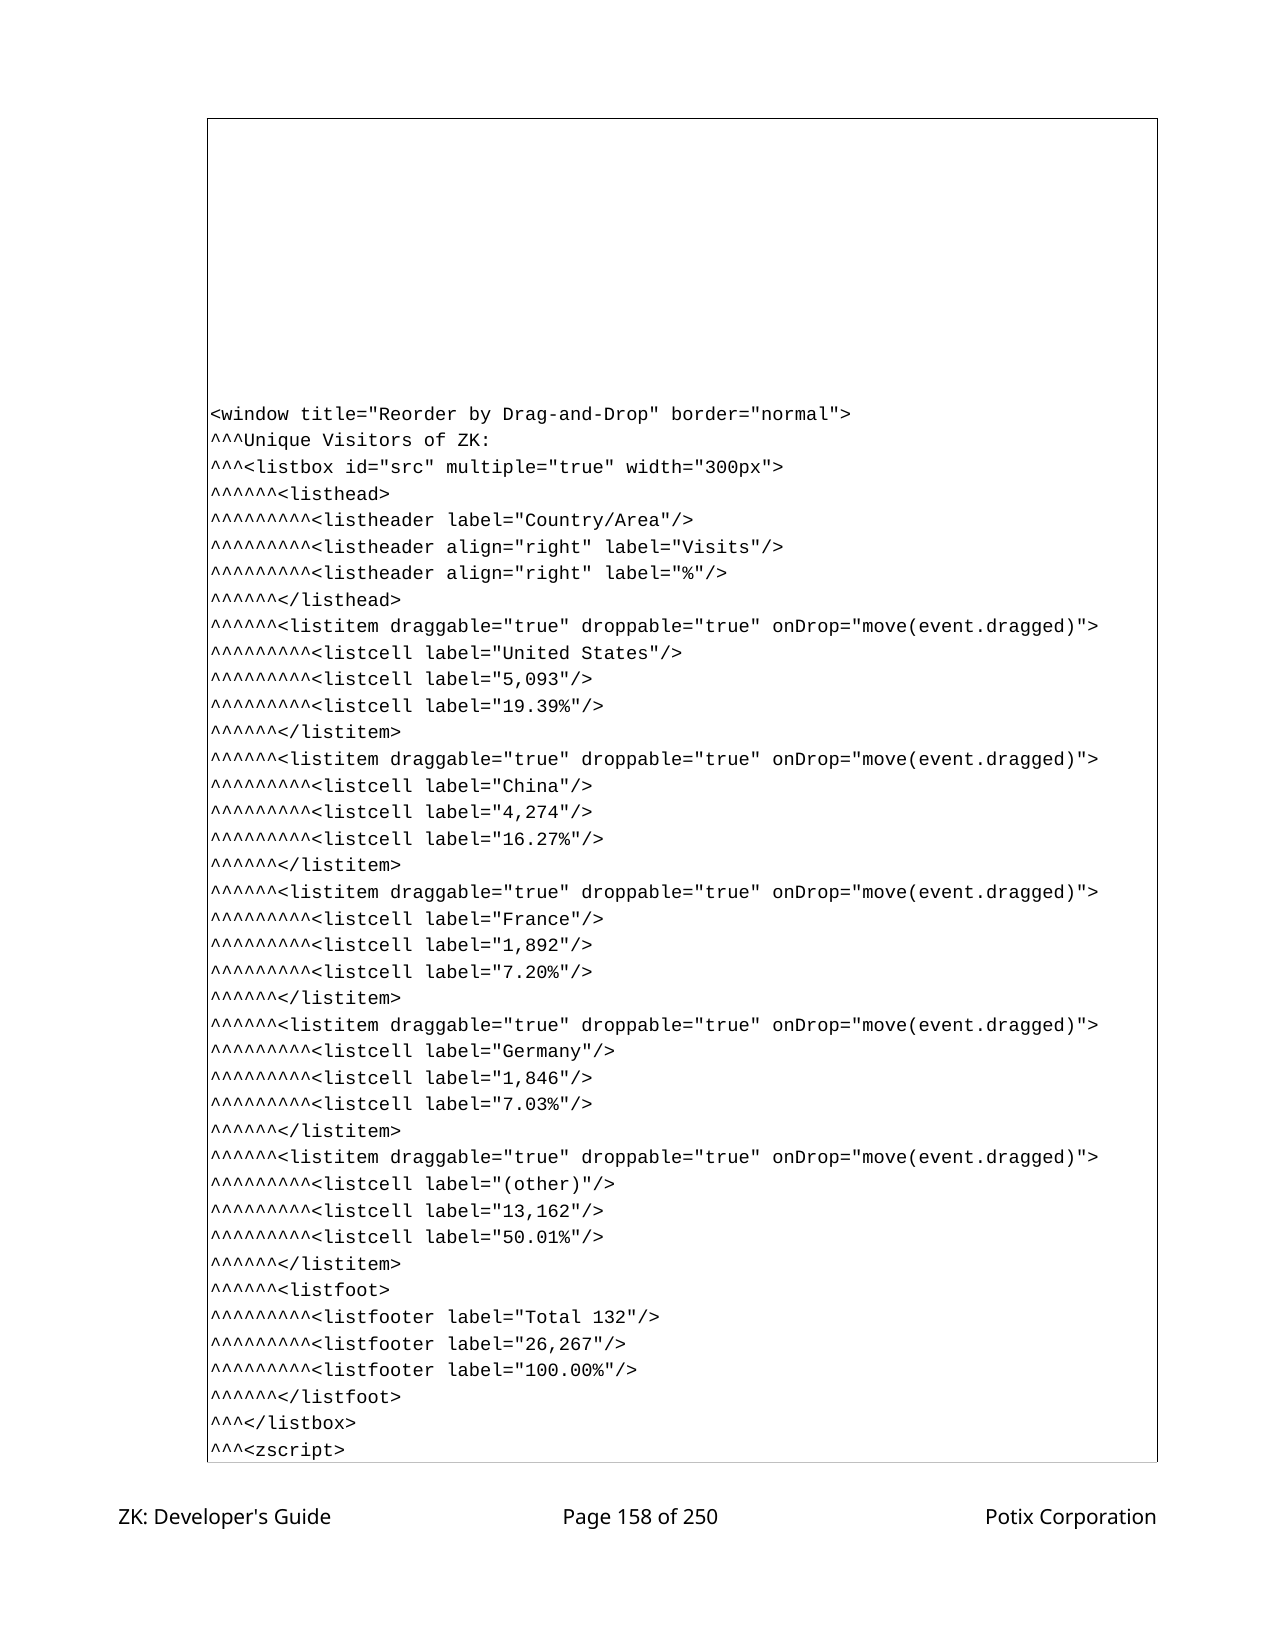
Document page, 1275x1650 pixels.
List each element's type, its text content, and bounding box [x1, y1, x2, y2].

text <window title="Reorder by Drag-and-Drop" border="normal"> ^^^Unique Visitors of ZK: ^^^<listbox id="src" multiple="true" width="300px"> ^^^^^^<listhead> ^^^^^^^^^<listheader label="Country/Area"/> ^^^^^^^^^<listheader align="right" label="Visits"/> ^^^^^^^^^<listheader align="right" label="%"/> ^^^^^^</listhead> ^^^^^^<listitem draggable="true" droppable="true" onDrop="move(event.dragged)"> ^^^^^^^^^<listcell label="United States"/> ^^^^^^^^^<listcell label="5,093"/> ^^^^^^^^^<listcell label="19.39%"/> ^^^^^^</listitem> ^^^^^^<listitem draggable="true" droppable="true" onDrop="move(event.dragged)"> ^^^^^^^^^<listcell label="China"/> ^^^^^^^^^<listcell label="4,274"/> ^^^^^^^^^<listcell label="16.27%"/> ^^^^^^</listitem> ^^^^^^<listitem draggable="true" droppable="true" onDrop="move(event.dragged)"> ^^^^^^^^^<listcell label="France"/> ^^^^^^^^^<listcell label="1,892"/> ^^^^^^^^^<listcell label="7.20%"/> ^^^^^^</listitem> ^^^^^^<listitem draggable="true" droppable="true" onDrop="move(event.dragged)"> ^^^^^^^^^<listcell label="Germany"/> ^^^^^^^^^<listcell label="1,846"/> ^^^^^^^^^<listcell label="7.03%"/> ^^^^^^</listitem> ^^^^^^<listitem draggable="true" droppable="true" onDrop="move(event.dragged)"> ^^^^^^^^^<listcell label="(other)"/> ^^^^^^^^^<listcell label="13,162"/> ^^^^^^^^^<listcell label="50.01%"/> ^^^^^^</listitem> ^^^^^^<listfoot> ^^^^^^^^^<listfooter label="Total 132"/> ^^^^^^^^^<listfooter label="26,267"/> ^^^^^^^^^<listfooter label="100.00%"/> ^^^^^^</listfoot> ^^^</listbox> ^^^<zscript> [208, 119, 1157, 1462]
